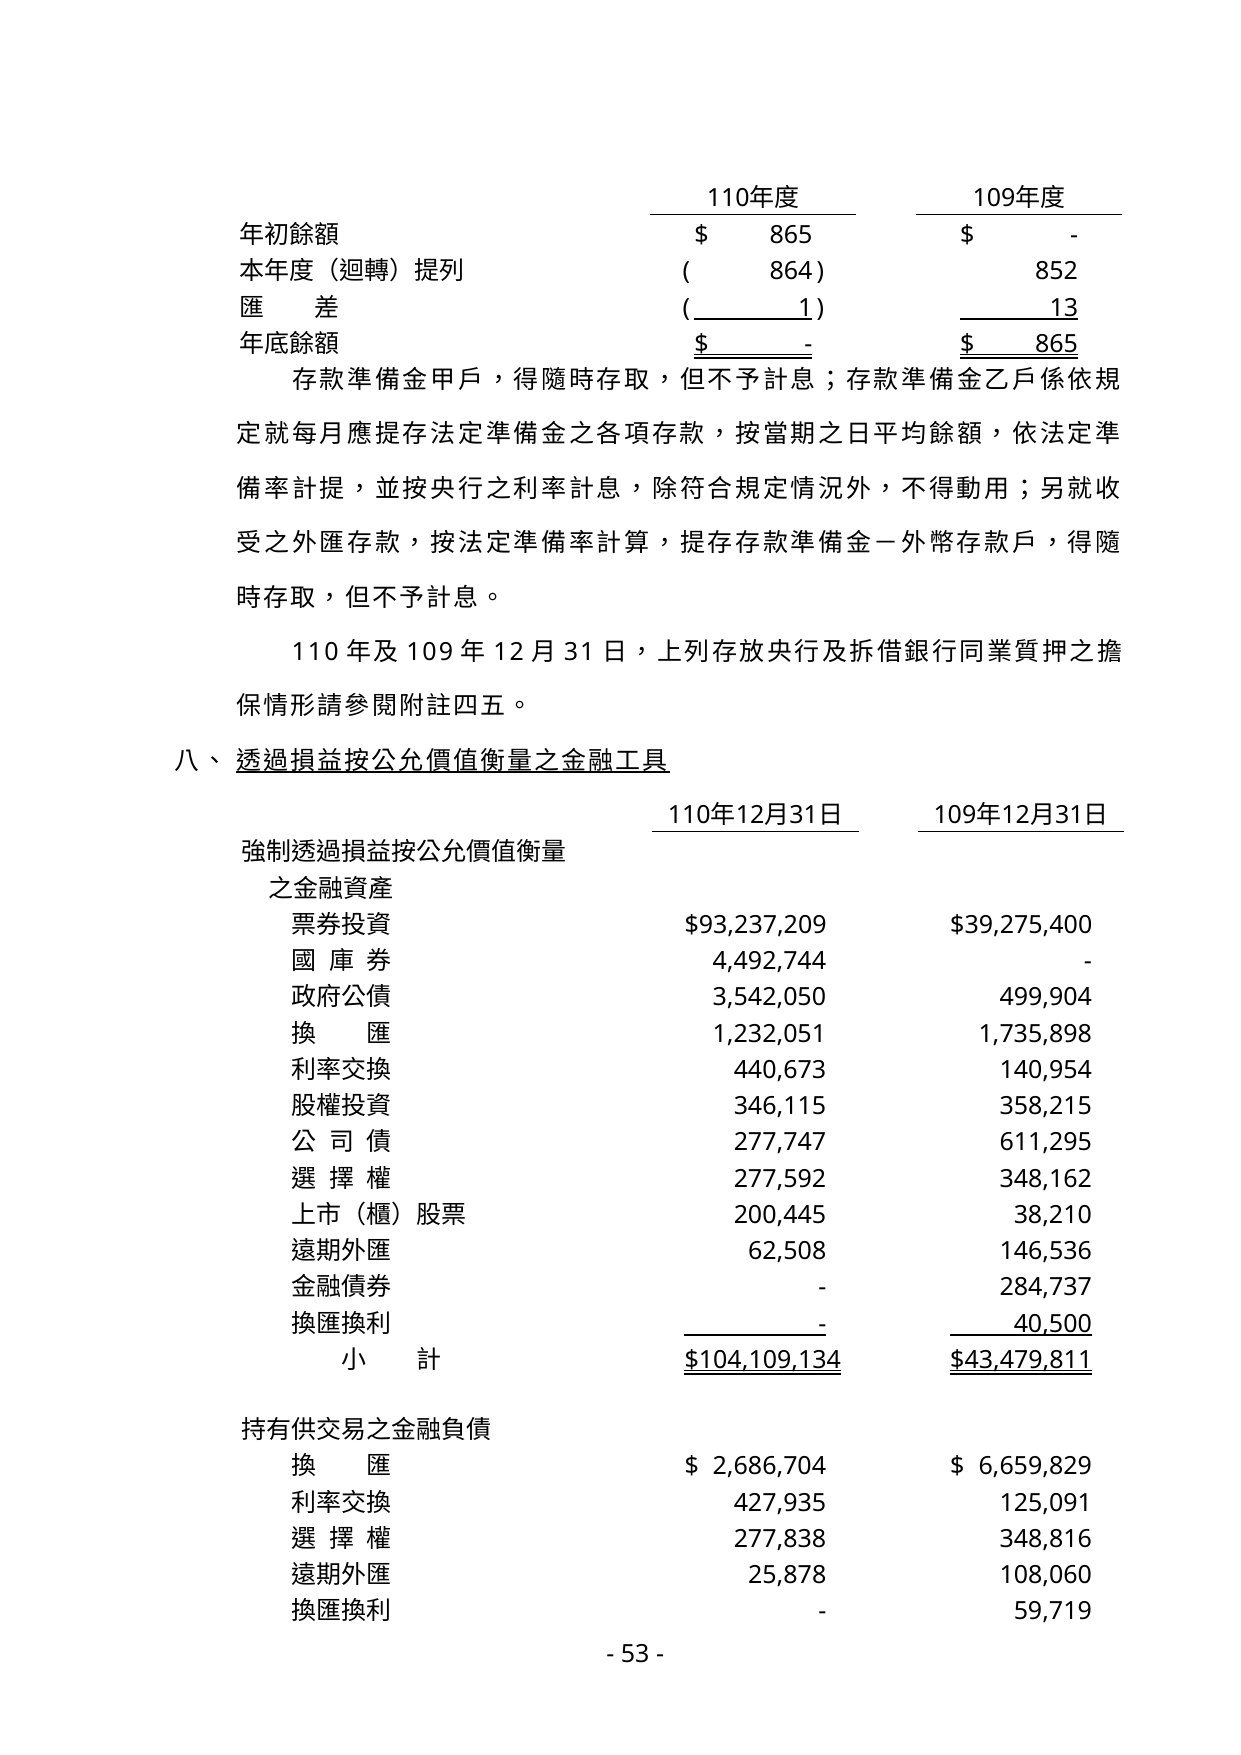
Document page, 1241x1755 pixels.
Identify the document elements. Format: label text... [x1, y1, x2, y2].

table_cell 1,735,898 [918, 1013, 1124, 1049]
table_cell 公 司 債 [239, 1122, 593, 1158]
table_cell 強制透過損益按公允價值衡量之金融資產 [239, 831, 593, 904]
table_cell [593, 1086, 652, 1122]
table_cell [593, 1267, 652, 1303]
table_cell $ 865 [650, 215, 856, 251]
table_cell [859, 1446, 918, 1482]
table_cell 股權投資 [239, 1086, 593, 1122]
table_cell [593, 977, 652, 1013]
table_cell [856, 251, 916, 287]
table_cell [593, 1122, 652, 1158]
table_cell $ 39,275,400 [918, 904, 1124, 941]
table_header [859, 795, 918, 831]
table_cell [652, 1376, 858, 1409]
table_cell [859, 1518, 918, 1554]
table_cell 852 [916, 251, 1122, 287]
table_header [856, 177, 916, 213]
table_header 110年度 [650, 177, 856, 213]
table_cell $ 2,686,704 [652, 1446, 858, 1482]
table_cell [593, 831, 652, 904]
table_cell 1,232,051 [652, 1013, 858, 1049]
table_header [239, 795, 593, 831]
table_cell $ 43,479,811 [918, 1339, 1124, 1376]
table_cell [593, 904, 652, 941]
table_cell 年底餘額 [236, 323, 591, 359]
table_cell [859, 1049, 918, 1086]
table_cell [859, 1482, 918, 1518]
table_cell 4,492,744 [652, 941, 858, 977]
table_cell 選 擇 權 [239, 1518, 593, 1554]
table_cell 利率交換 [239, 1049, 593, 1086]
table_cell $ 865 [916, 323, 1122, 359]
table_cell [593, 1231, 652, 1267]
table_header 110年12月31日 [652, 795, 858, 831]
table_cell 348,816 [918, 1518, 1124, 1554]
table_header 109年度 [916, 177, 1122, 213]
table_cell $ - [650, 323, 856, 359]
table_cell - [652, 1591, 858, 1627]
table_cell 59,719 [918, 1591, 1124, 1627]
text 八、 透過損益按公允價值衡量之金融工具 [148, 740, 1122, 776]
table_cell 38,210 [918, 1194, 1124, 1231]
table_cell 選 擇 權 [239, 1158, 593, 1194]
table_cell [593, 1194, 652, 1231]
table_cell 440,673 [652, 1049, 858, 1086]
table_cell [593, 1518, 652, 1554]
table_cell 284,737 [918, 1267, 1124, 1303]
table_cell 3,542,050 [652, 977, 858, 1013]
table_cell [593, 1376, 652, 1409]
table_cell [859, 1122, 918, 1158]
table_cell 國 庫 券 [239, 941, 593, 977]
table_cell 25,878 [652, 1555, 858, 1591]
table_header [591, 177, 650, 213]
table_cell 上市（櫃）股票 [239, 1194, 593, 1231]
table_cell [859, 1267, 918, 1303]
table_cell 146,536 [918, 1231, 1124, 1267]
table_header [593, 795, 652, 831]
table_cell 427,935 [652, 1482, 858, 1518]
table_cell [859, 1339, 918, 1376]
table_cell [859, 1086, 918, 1122]
table_cell 利率交換 [239, 1482, 593, 1518]
table_cell [859, 904, 918, 941]
table_cell 40,500 [918, 1303, 1124, 1339]
table_cell 年初餘額 [236, 214, 591, 251]
table_cell ( 1 ) [650, 287, 856, 323]
table_cell 換 匯 [239, 1446, 593, 1482]
table_cell ( 864 ) [650, 251, 856, 287]
table_cell 換匯換利 [239, 1591, 593, 1627]
table_cell 換 匯 [239, 1013, 593, 1049]
table_cell [856, 287, 916, 323]
table_cell 匯 差 [236, 287, 591, 323]
table_cell - [652, 1267, 858, 1303]
table_cell [591, 214, 650, 251]
table_cell 348,162 [918, 1158, 1124, 1194]
table_cell [593, 1591, 652, 1627]
table_cell 持有供交易之金融負債 [239, 1410, 593, 1446]
table_cell [859, 1158, 918, 1194]
table_cell [591, 251, 650, 287]
table_cell 277,747 [652, 1122, 858, 1158]
table_cell 票券投資 [239, 904, 593, 941]
table_cell $ 6,659,829 [918, 1446, 1124, 1482]
table_cell [856, 323, 916, 359]
table_cell 政府公債 [239, 977, 593, 1013]
table_cell 62,508 [652, 1231, 858, 1267]
table_cell [918, 832, 1124, 904]
table_cell 499,904 [918, 977, 1124, 1013]
table_cell [859, 1410, 918, 1446]
table_cell 遠期外匯 [239, 1231, 593, 1267]
table_cell 遠期外匯 [239, 1555, 593, 1591]
table_cell [593, 1555, 652, 1591]
table_cell 200,445 [652, 1194, 858, 1231]
table_cell $ 93,237,209 [652, 904, 858, 941]
table_header [236, 177, 591, 213]
table_cell $ 104,109,134 [652, 1339, 858, 1376]
table_cell 358,215 [918, 1086, 1124, 1122]
table_cell [593, 1339, 652, 1376]
text 110年及109年12月31日，上列存放央行及拆借銀行同業質押之擔保情形請參閱附註四五。 [236, 631, 1122, 722]
table_cell [593, 1410, 652, 1446]
table_cell 125,091 [918, 1482, 1124, 1518]
table_cell [593, 1158, 652, 1194]
table_cell [859, 1231, 918, 1267]
table_cell [856, 214, 916, 251]
table_cell 金融債券 [239, 1267, 593, 1303]
table_cell [918, 1376, 1124, 1409]
table_cell [859, 941, 918, 977]
table_cell 小 計 [239, 1339, 593, 1376]
table_cell [918, 1410, 1124, 1446]
table_cell [859, 1013, 918, 1049]
table_cell [859, 977, 918, 1013]
table_cell [591, 323, 650, 359]
table_cell [652, 832, 858, 904]
table_cell 277,838 [652, 1518, 858, 1554]
table_cell [593, 1482, 652, 1518]
table_cell [859, 831, 918, 904]
table_header 109年12月31日 [918, 795, 1124, 831]
table_cell [859, 1303, 918, 1339]
text 存款準備金甲戶，得隨時存取，但不予計息；存款準備金乙戶係依規定就每月應提存法定準備金之各項存款，按當期之日平均餘額，依法定準備率計提，並按央行之利率計息，除符合規定情況外，不得動用；另就收受之外匯存款，按法定準備率計算，提存存款準備金－外幣存款戶，得隨時存取，但不予計息。 [236, 359, 1122, 613]
table_cell - [918, 941, 1124, 977]
table_cell 108,060 [918, 1555, 1124, 1591]
table_cell [652, 1410, 858, 1446]
table_cell [593, 1049, 652, 1086]
table_cell [859, 1194, 918, 1231]
table_cell [593, 1303, 652, 1339]
table_cell [859, 1591, 918, 1627]
table_cell 換匯換利 [239, 1303, 593, 1339]
table_cell 140,954 [918, 1049, 1124, 1086]
table_cell [859, 1376, 918, 1409]
table_cell [593, 1013, 652, 1049]
table_cell [239, 1376, 593, 1409]
table_cell 277,592 [652, 1158, 858, 1194]
table_cell [591, 287, 650, 323]
table_cell 13 [916, 287, 1122, 323]
table_cell [859, 1555, 918, 1591]
table_cell 346,115 [652, 1086, 858, 1122]
table_cell $ - [916, 215, 1122, 251]
table_cell [593, 941, 652, 977]
table_cell 611,295 [918, 1122, 1124, 1158]
table_cell 本年度（迴轉）提列 [236, 251, 591, 287]
table_cell [593, 1446, 652, 1482]
table_cell - [652, 1303, 858, 1339]
